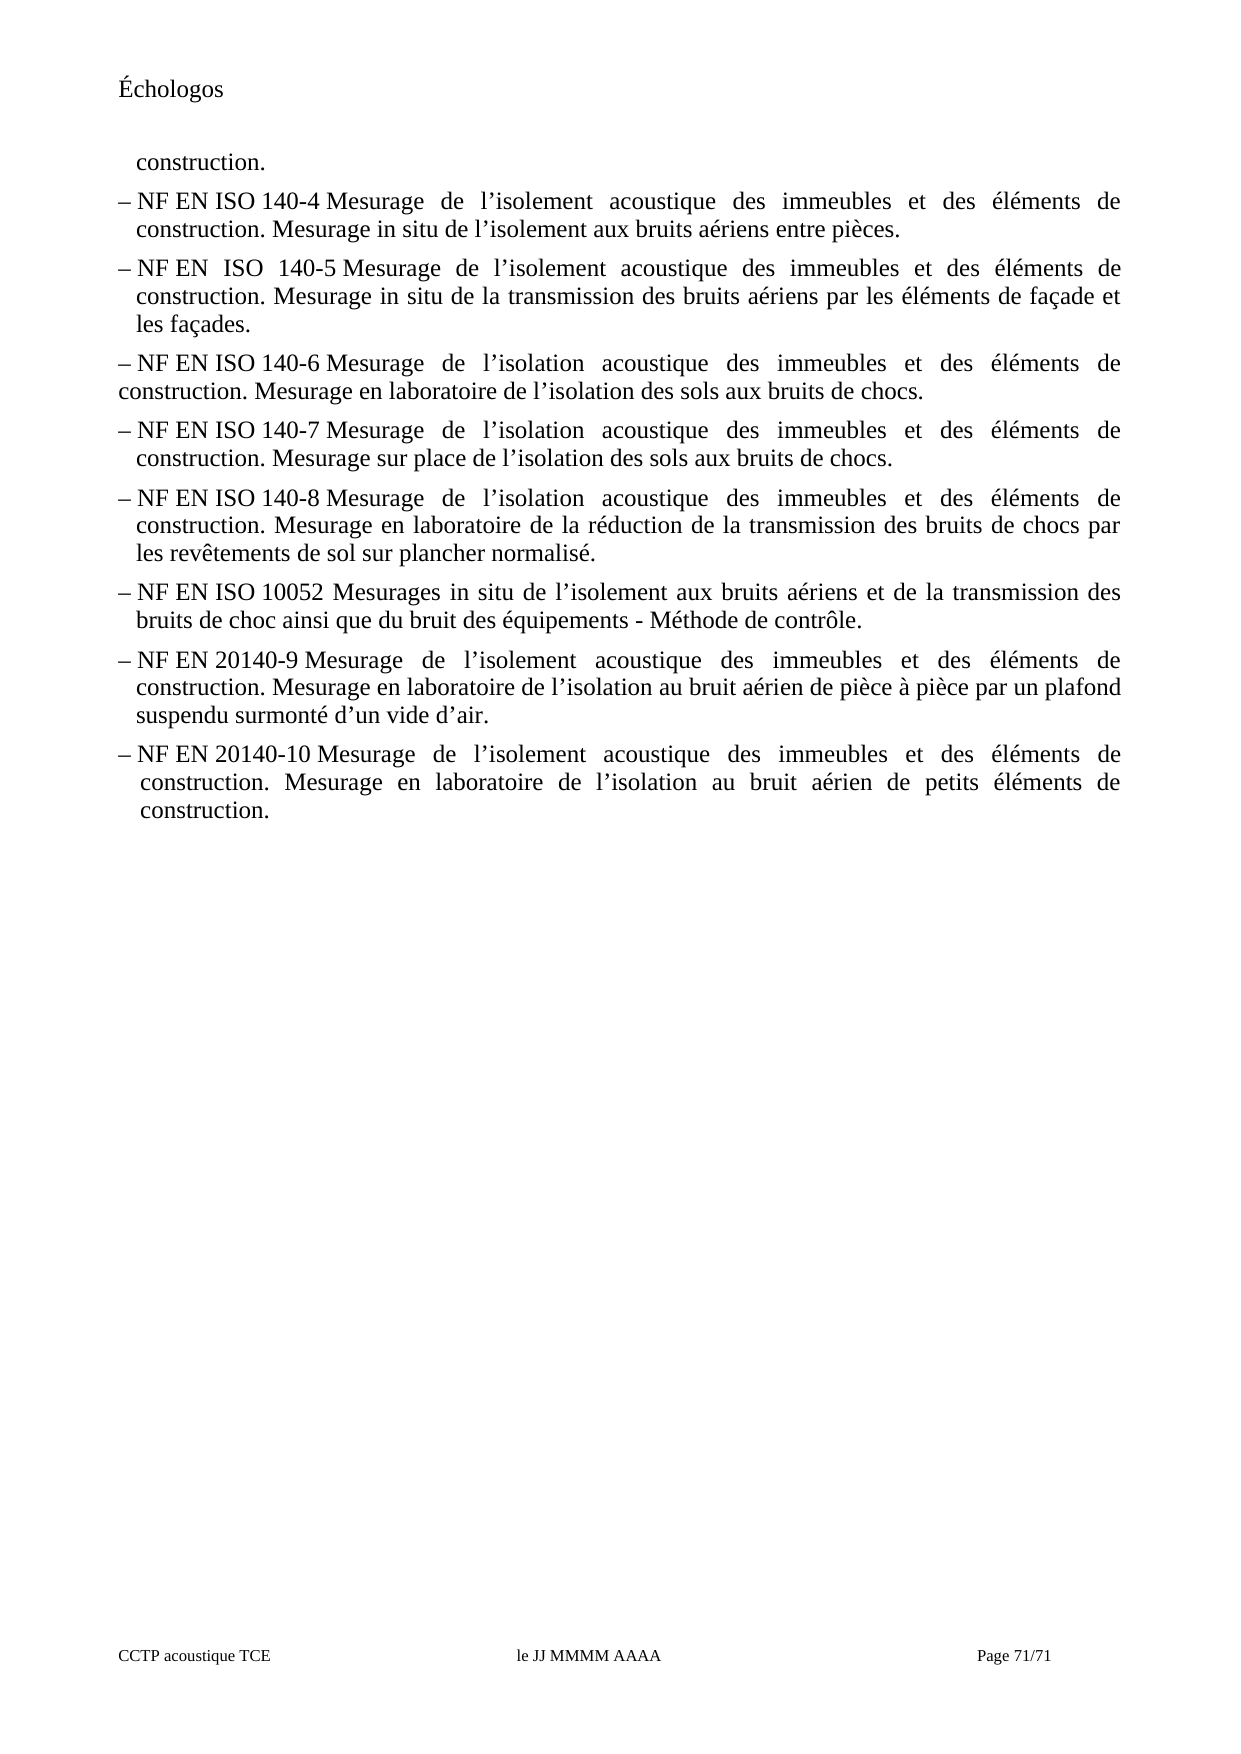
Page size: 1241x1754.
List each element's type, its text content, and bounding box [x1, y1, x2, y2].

text construction. [118, 148, 1122, 175]
text – NF EN ISO 140-8 Mesurage de l’isolation acoustique des immeubles et des éléments de construction. Mesurage en laboratoire de la réduction de la transmission des bruits de chocs par les revêtements de sol sur plancher normalisé. [118, 484, 1122, 567]
text – NF EN ISO 10052 Mesurages in situ de l’isolement aux bruits aériens et de la transmission des bruits de choc ainsi que du bruit des équipements - Méthode de contrôle. [118, 578, 1122, 634]
text – NF EN ISO 140-6 Mesurage de l’isolation acoustique des immeubles et des éléments de construction. Mesurage en laboratoire de l’isolation des sols aux bruits de chocs. [118, 349, 1122, 405]
text – NF EN ISO 140-5 Mesurage de l’isolement acoustique des immeubles et des éléments de construction. Mesurage in situ de la transmission des bruits aériens par les éléments de façade et les façades. [118, 254, 1122, 337]
text – NF EN 20140-10 Mesurage de l’isolement acoustique des immeubles et des éléments de construction. Mesurage en laboratoire de l’isolation au bruit aérien de petits éléments de construction. [118, 741, 1122, 824]
text – NF EN ISO 140-4 Mesurage de l’isolement acoustique des immeubles et des éléments de construction. Mesurage in situ de l’isolement aux bruits aériens entre pièces. [118, 187, 1122, 243]
text – NF EN ISO 140-7 Mesurage de l’isolation acoustique des immeubles et des éléments de construction. Mesurage sur place de l’isolation des sols aux bruits de chocs. [118, 416, 1122, 472]
text – NF EN 20140-9 Mesurage de l’isolement acoustique des immeubles et des éléments de construction. Mesurage en laboratoire de l’isolation au bruit aérien de pièce à pièce par un plafond suspendu surmonté d’un vide d’air. [118, 646, 1122, 729]
